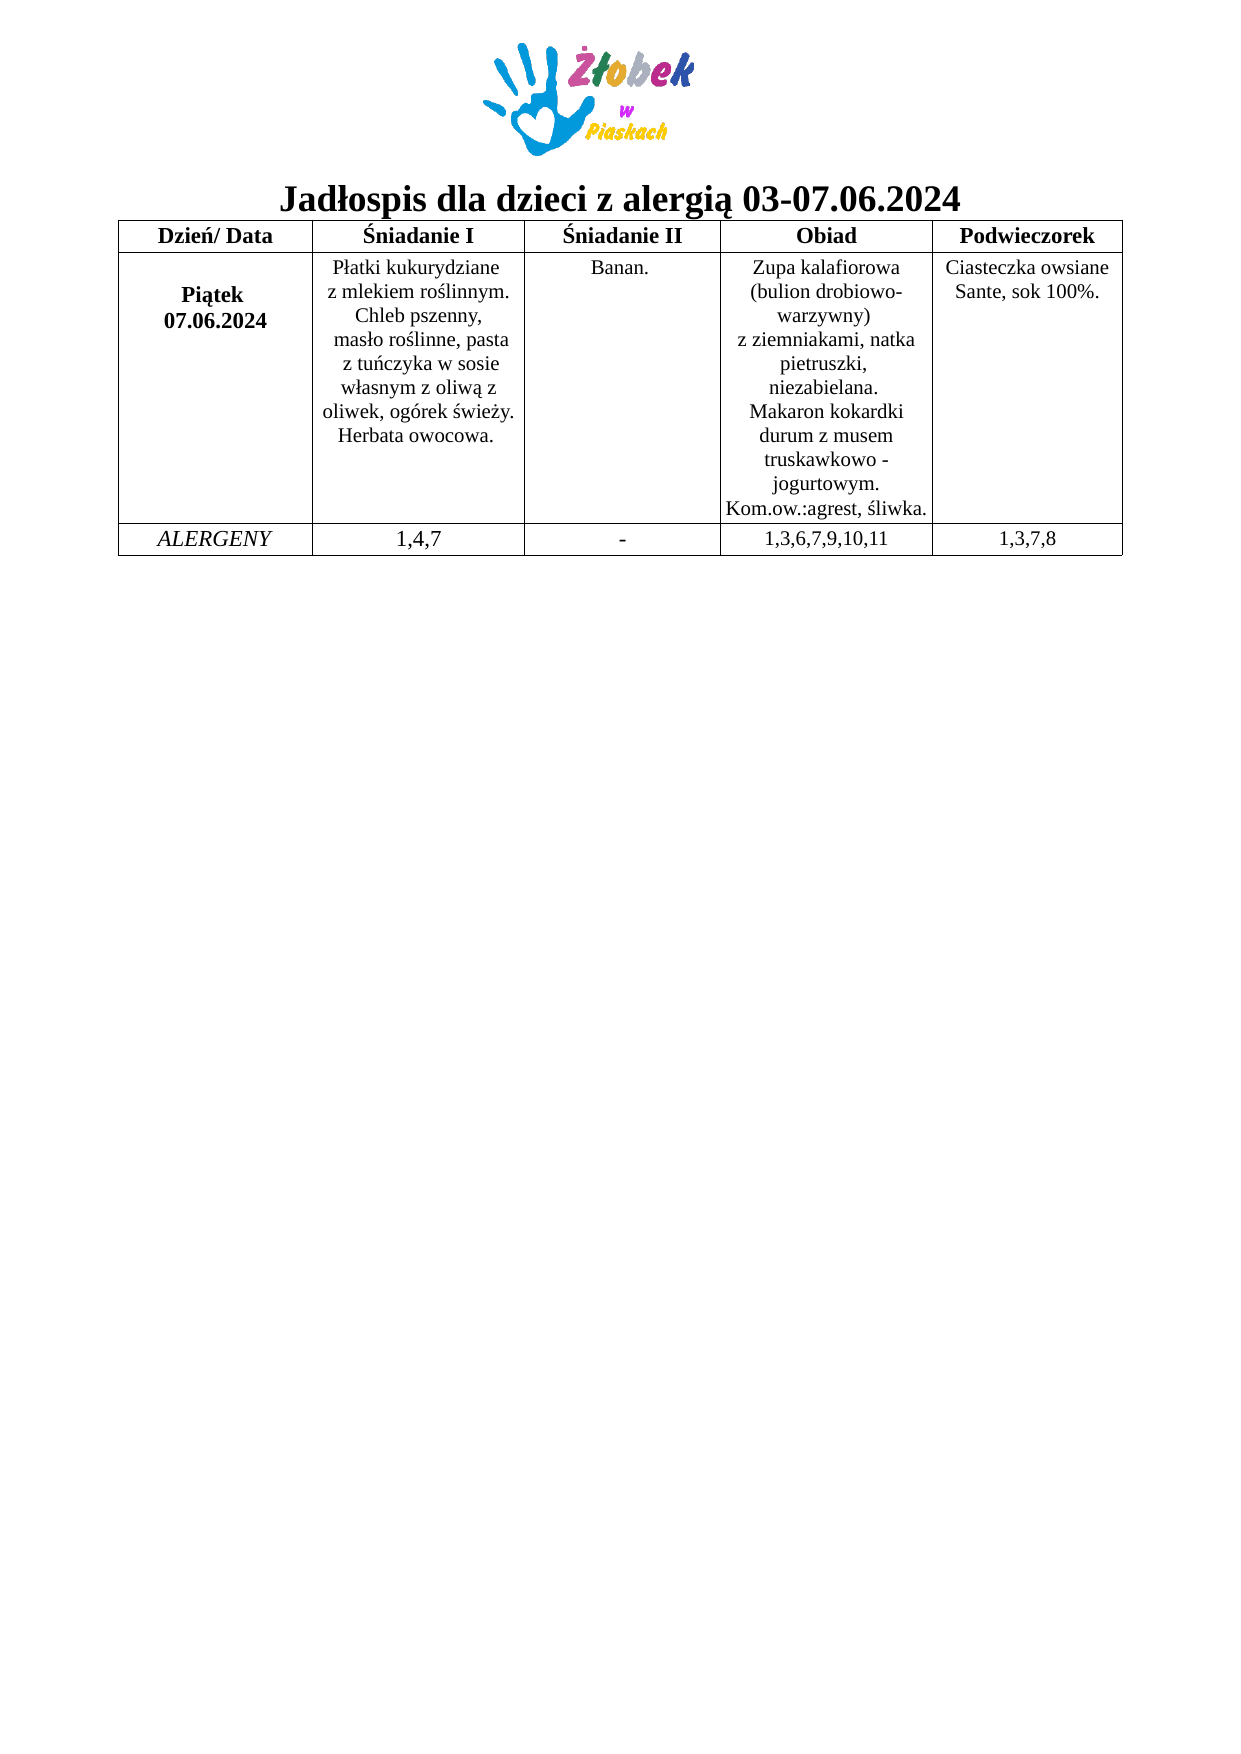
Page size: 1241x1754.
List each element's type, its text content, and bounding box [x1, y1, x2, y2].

picture [518, 108, 554, 143]
table_cell Banan. [525, 253, 720, 522]
table_header Podwieczorek [933, 221, 1122, 252]
table_header Obiad [721, 221, 932, 252]
picture [483, 43, 694, 156]
table_cell Piątek 07.06.2024 [119, 253, 312, 522]
table_header Śniadanie II [525, 221, 720, 252]
text Jadłospis dla dzieci z alergią 03-07.06.2024 [118, 176, 1122, 219]
table_cell 1,3,7,8 [933, 524, 1122, 555]
table_header Śniadanie I [313, 221, 524, 252]
table_cell - [525, 524, 720, 555]
table_cell ALERGENY [119, 524, 312, 555]
table_cell Zupa kalafiorowa (bulion drobiowo-warzywny) z ziemniakami, natka pietruszki, niezabielana. Makaron kokardki durum z musem truskawkowo -jogurtowym. Kom.ow.:agrest, śliwka. [721, 253, 932, 522]
table_cell 1,4,7 [313, 524, 524, 555]
table_cell Płatki kukurydziane z mlekiem roślinnym. Chleb pszenny, masło roślinne, pasta z tuńczyka w sosie własnym z oliwą z oliwek, ogórek świeży. Herbata owocowa. [313, 253, 524, 522]
table_header Dzień/ Data [119, 221, 312, 252]
table_cell 1,3,6,7,9,10,11 [721, 524, 932, 555]
table_cell Ciasteczka owsiane Sante, sok 100%. [933, 253, 1122, 522]
